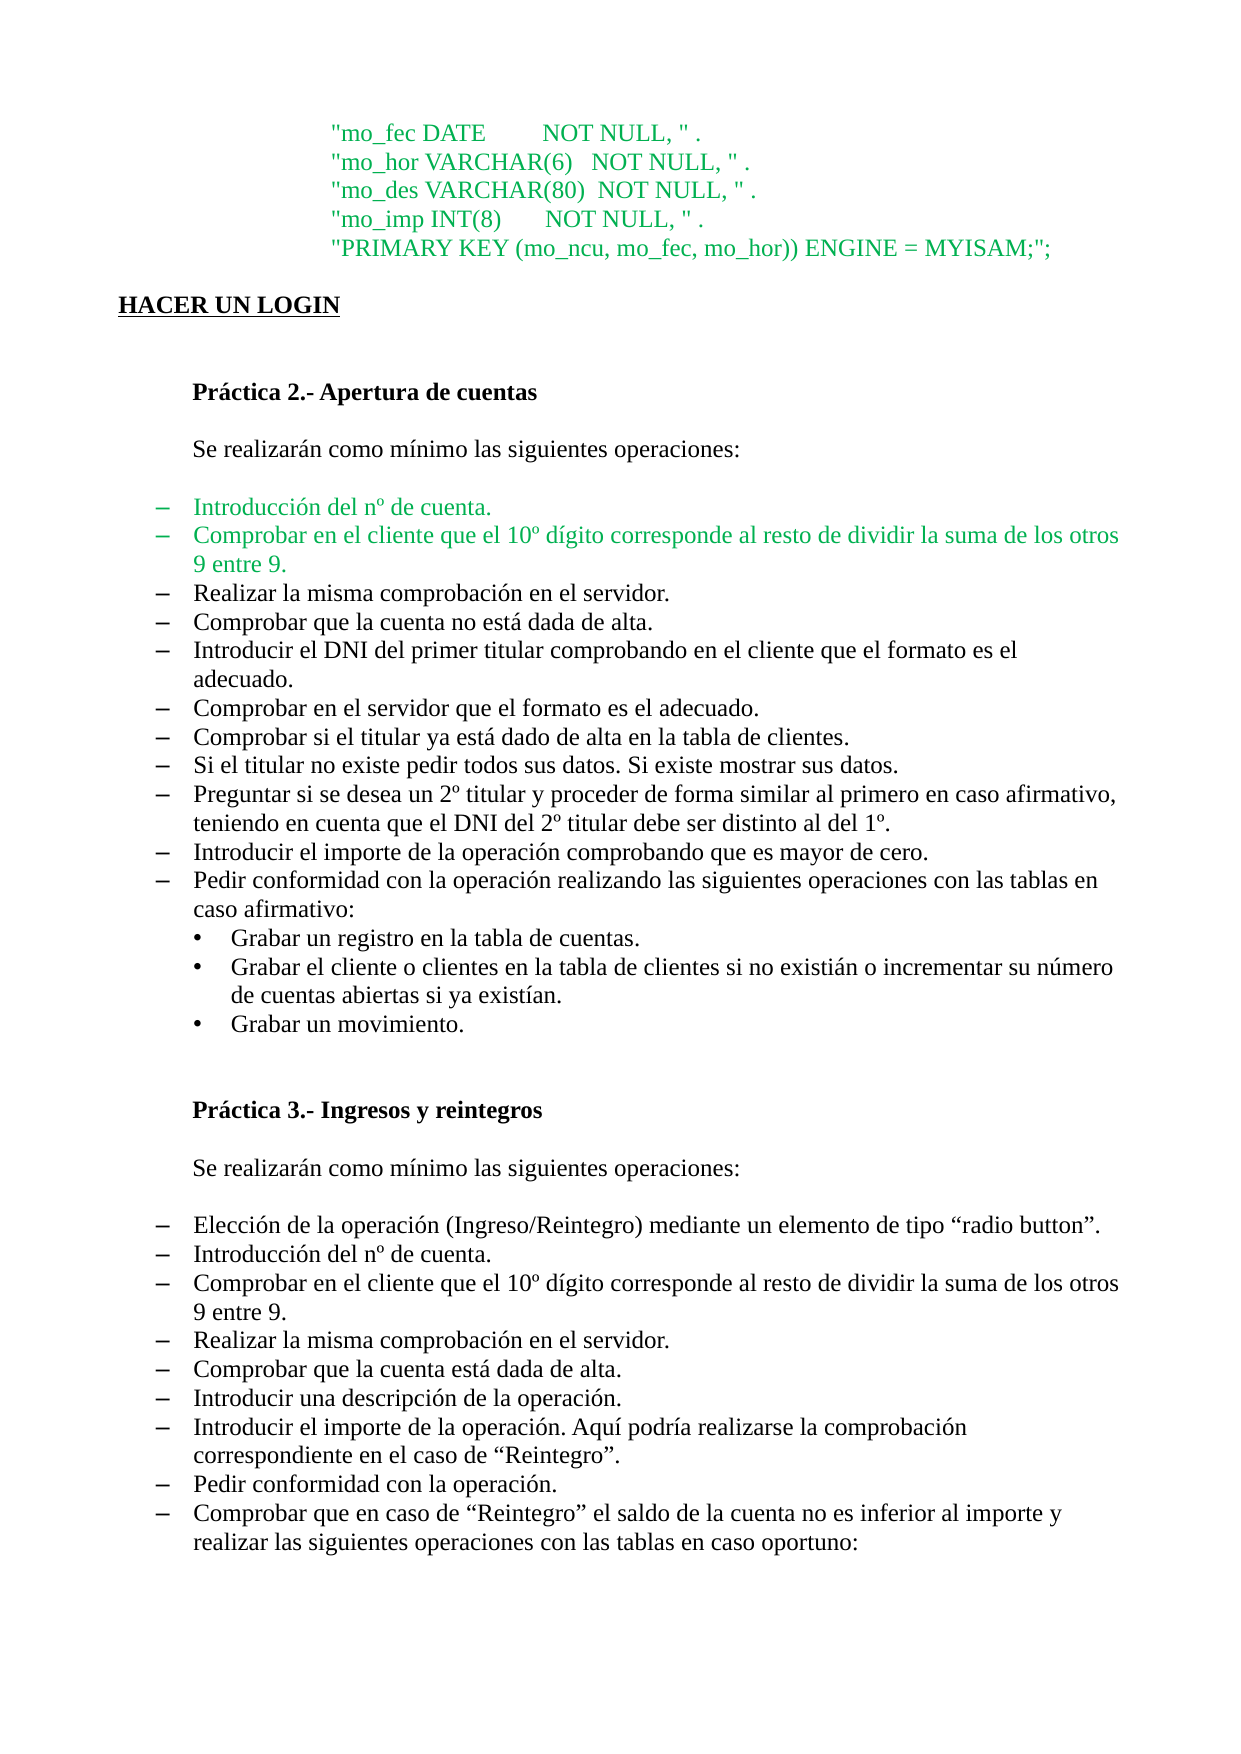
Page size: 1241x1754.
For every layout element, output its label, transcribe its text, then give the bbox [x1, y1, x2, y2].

list Introducción del nº de cuenta. [156, 1239, 1122, 1268]
text Práctica 3.- Ingresos y reintegros [118, 1096, 1122, 1124]
list Comprobar en el cliente que el 10º dígito corresponde al resto de dividir la suma de los otros 9 entre 9. [156, 521, 1122, 578]
list Grabar el cliente o clientes en la tabla de clientes si no existián o incrementar su número de cuentas abiertas si ya existían. [193, 952, 1122, 1009]
list Pedir conformidad con la operación realizando las siguientes operaciones con las tablas en caso afirmativo: [156, 866, 1122, 923]
text "mo_hor VARCHAR(6) NOT NULL, " . [118, 147, 1122, 176]
list Comprobar que la cuenta está dada de alta. [156, 1354, 1122, 1383]
list Introducción del nº de cuenta. [156, 492, 1122, 521]
list Comprobar que la cuenta no está dada de alta. [156, 607, 1122, 636]
list Comprobar si el titular ya está dado de alta en la tabla de clientes. [156, 722, 1122, 751]
list Comprobar en el servidor que el formato es el adecuado. [156, 693, 1122, 722]
text Se realizarán como mínimo las siguientes operaciones: [118, 1153, 1122, 1182]
list Introducir una descripción de la operación. [156, 1383, 1122, 1412]
list Pedir conformidad con la operación. [156, 1469, 1122, 1498]
list Elección de la operación (Ingreso/Reintegro) mediante un elemento de tipo “radio button”. [156, 1211, 1122, 1239]
text Se realizarán como mínimo las siguientes operaciones: [118, 434, 1122, 463]
list Introducir el importe de la operación comprobando que es mayor de cero. [156, 837, 1122, 866]
list Grabar un movimiento. [193, 1009, 1122, 1038]
list Introducir el DNI del primer titular comprobando en el cliente que el formato es el adecuado. [156, 636, 1122, 693]
list Grabar un registro en la tabla de cuentas. [193, 923, 1122, 952]
text HACER UN LOGIN [118, 291, 1122, 319]
list Realizar la misma comprobación en el servidor. [156, 578, 1122, 607]
text "mo_des VARCHAR(80) NOT NULL, " . [118, 176, 1122, 204]
list Comprobar que en caso de “Reintegro” el saldo de la cuenta no es inferior al importe y realizar las siguientes operaciones con las tablas en caso oportuno: [156, 1498, 1122, 1556]
list Comprobar en el cliente que el 10º dígito corresponde al resto de dividir la suma de los otros 9 entre 9. [156, 1268, 1122, 1326]
list Realizar la misma comprobación en el servidor. [156, 1326, 1122, 1354]
list Si el titular no existe pedir todos sus datos. Si existe mostrar sus datos. [156, 751, 1122, 779]
list Introducir el importe de la operación. Aquí podría realizarse la comprobación correspondiente en el caso de “Reintegro”. [156, 1412, 1122, 1469]
text "mo_imp INT(8) NOT NULL, " . [118, 204, 1122, 233]
text Práctica 2.- Apertura de cuentas [118, 377, 1122, 406]
list Preguntar si se desea un 2º titular y proceder de forma similar al primero en caso afirmativo, teniendo en cuenta que el DNI del 2º titular debe ser distinto al del 1º. [156, 779, 1122, 837]
text "PRIMARY KEY (mo_ncu, mo_fec, mo_hor)) ENGINE = MYISAM;"; [118, 233, 1122, 262]
text "mo_fec DATE NOT NULL, " . [118, 118, 1122, 147]
